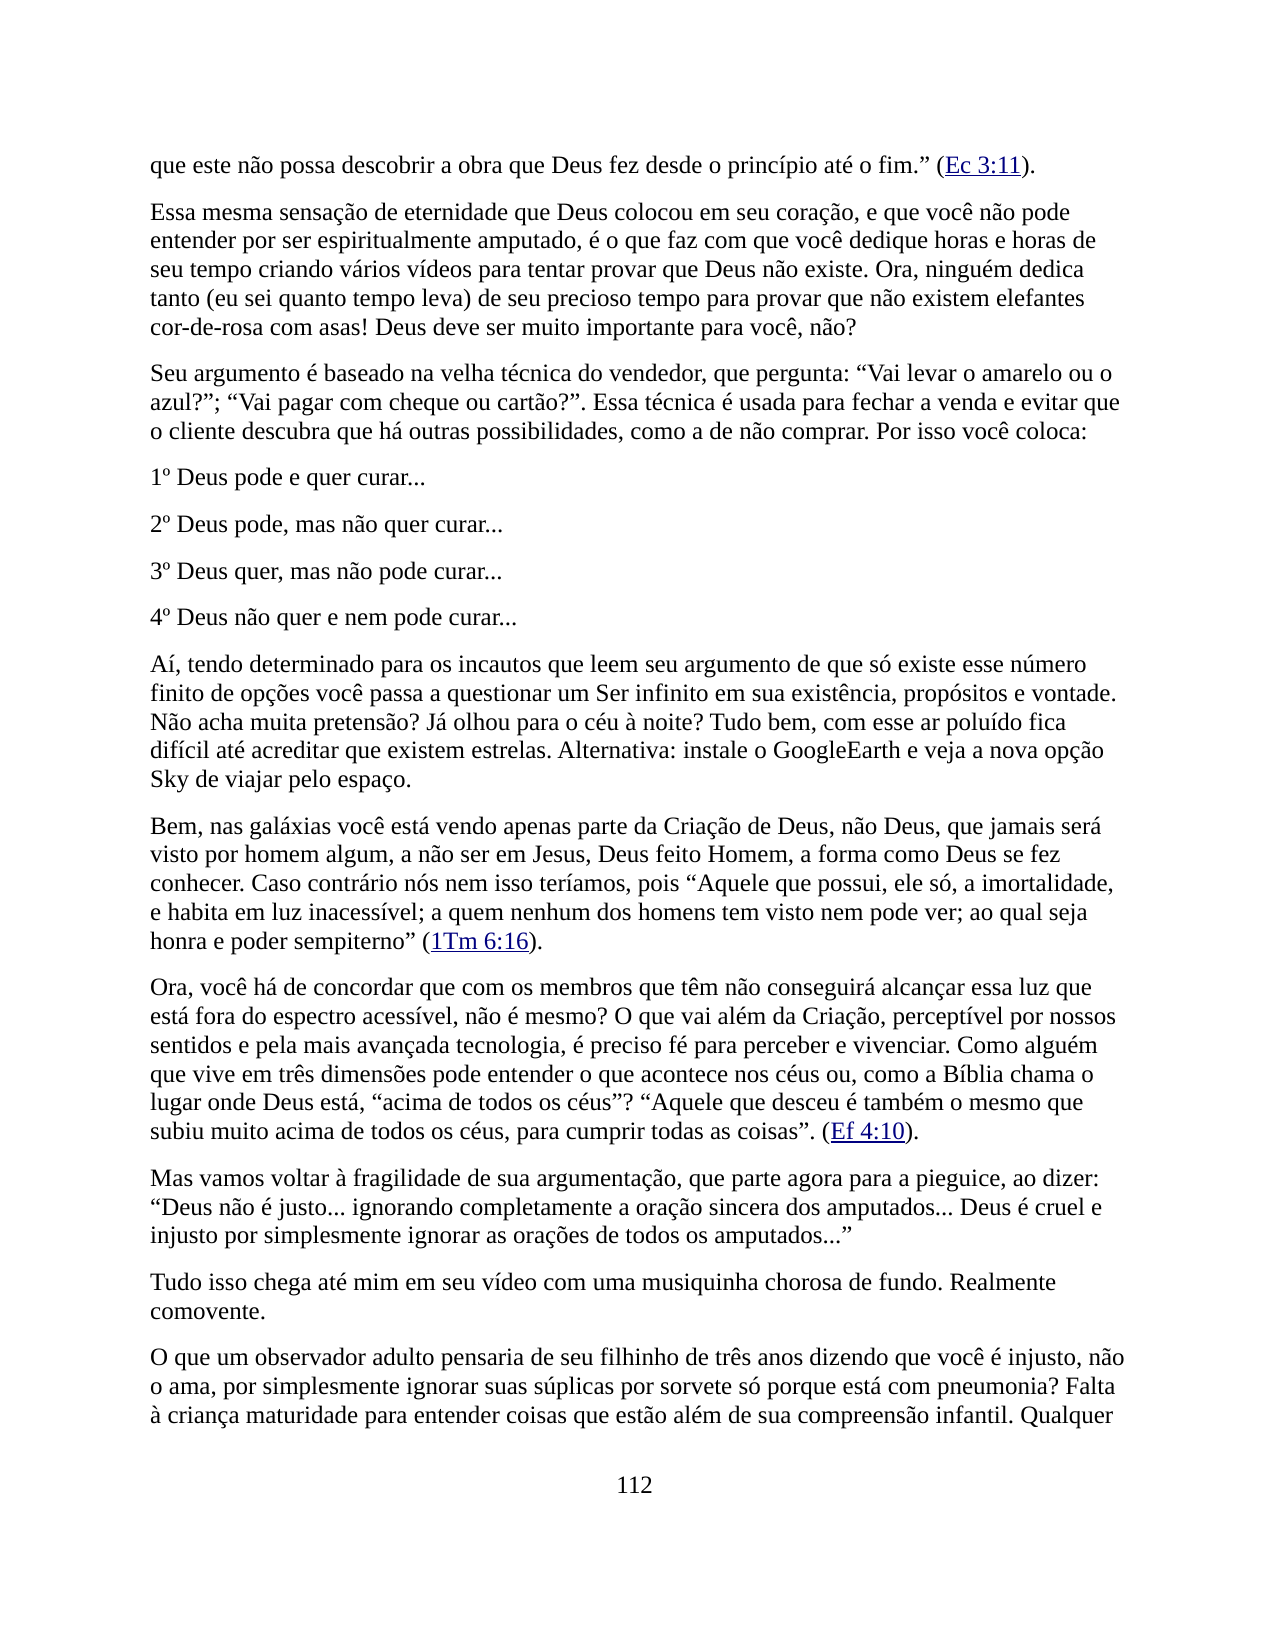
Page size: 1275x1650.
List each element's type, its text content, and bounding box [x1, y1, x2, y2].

text Seu argumento é baseado na velha técnica do vendedor, que pergunta: “Vai levar o amarelo ou o azul?”; “Vai pagar com cheque ou cartão?”. Essa técnica é usada para fechar a venda e evitar que o cliente descubra que há outras possibilidades, como a de não comprar. Por isso você coloca: [150, 358, 1125, 444]
text 1º Deus pode e quer curar... [150, 462, 1125, 491]
text O que um observador adulto pensaria de seu filhinho de três anos dizendo que você é injusto, não o ama, por simplesmente ignorar suas súplicas por sorvete só porque está com pneumonia? Falta à criança maturidade para entender coisas que estão além de sua compreensão infantil. Qualquer [150, 1342, 1125, 1429]
text que este não possa descobrir a obra que Deus fez desde o princípio até o fim.” (Ec 3:11). [150, 150, 1125, 179]
text Bem, nas galáxias você está vendo apenas parte da Criação de Deus, não Deus, que jamais será visto por homem algum, a não ser em Jesus, Deus feito Homem, a forma como Deus se fez conhecer. Caso contrário nós nem isso teríamos, pois “Aquele que possui, ele só, a imortalidade, e habita em luz inacessível; a quem nenhum dos homens tem visto nem pode ver; ao qual seja honra e poder sempiterno” (1Tm 6:16). [150, 811, 1125, 954]
text Aí, tendo determinado para os incautos que leem seu argumento de que só existe esse número finito de opções você passa a questionar um Ser infinito em sua existência, propósitos e vontade. Não acha muita pretensão? Já olhou para o céu à noite? Tudo bem, com esse ar poluído fica difícil até acreditar que existem estrelas. Alternativa: instale o GoogleEarth e veja a nova opção Sky de viajar pelo espaço. [150, 649, 1125, 793]
text Ora, você há de concordar que com os membros que têm não conseguirá alcançar essa luz que está fora do espectro acessível, não é mesmo? O que vai além da Criação, perceptível por nossos sentidos e pela mais avançada tecnologia, é preciso fé para perceber e vivenciar. Como alguém que vive em três dimensões pode entender o que acontece nos céus ou, como a Bíblia chama o lugar onde Deus está, “acima de todos os céus”? “Aquele que desceu é também o mesmo que subiu muito acima de todos os céus, para cumprir todas as coisas”. (Ef 4:10). [150, 972, 1125, 1145]
text Tudo isso chega até mim em seu vídeo com uma musiquinha chorosa de fundo. Realmente comovente. [150, 1267, 1125, 1324]
text 3º Deus quer, mas não pode curar... [150, 556, 1125, 584]
text Mas vamos voltar à fragilidade de sua argumentação, que parte agora para a pieguice, ao dizer: “Deus não é justo... ignorando completamente a oração sincera dos amputados... Deus é cruel e injusto por simplesmente ignorar as orações de todos os amputados...” [150, 1163, 1125, 1249]
text 2º Deus pode, mas não quer curar... [150, 509, 1125, 538]
text 4º Deus não quer e nem pode curar... [150, 602, 1125, 631]
text Essa mesma sensação de eternidade que Deus colocou em seu coração, e que você não pode entender por ser espiritualmente amputado, é o que faz com que você dedique horas e horas de seu tempo criando vários vídeos para tentar provar que Deus não existe. Ora, ninguém dedica tanto (eu sei quanto tempo leva) de seu precioso tempo para provar que não existem elefantes cor-de-rosa com asas! Deus deve ser muito importante para você, não? [150, 197, 1125, 340]
